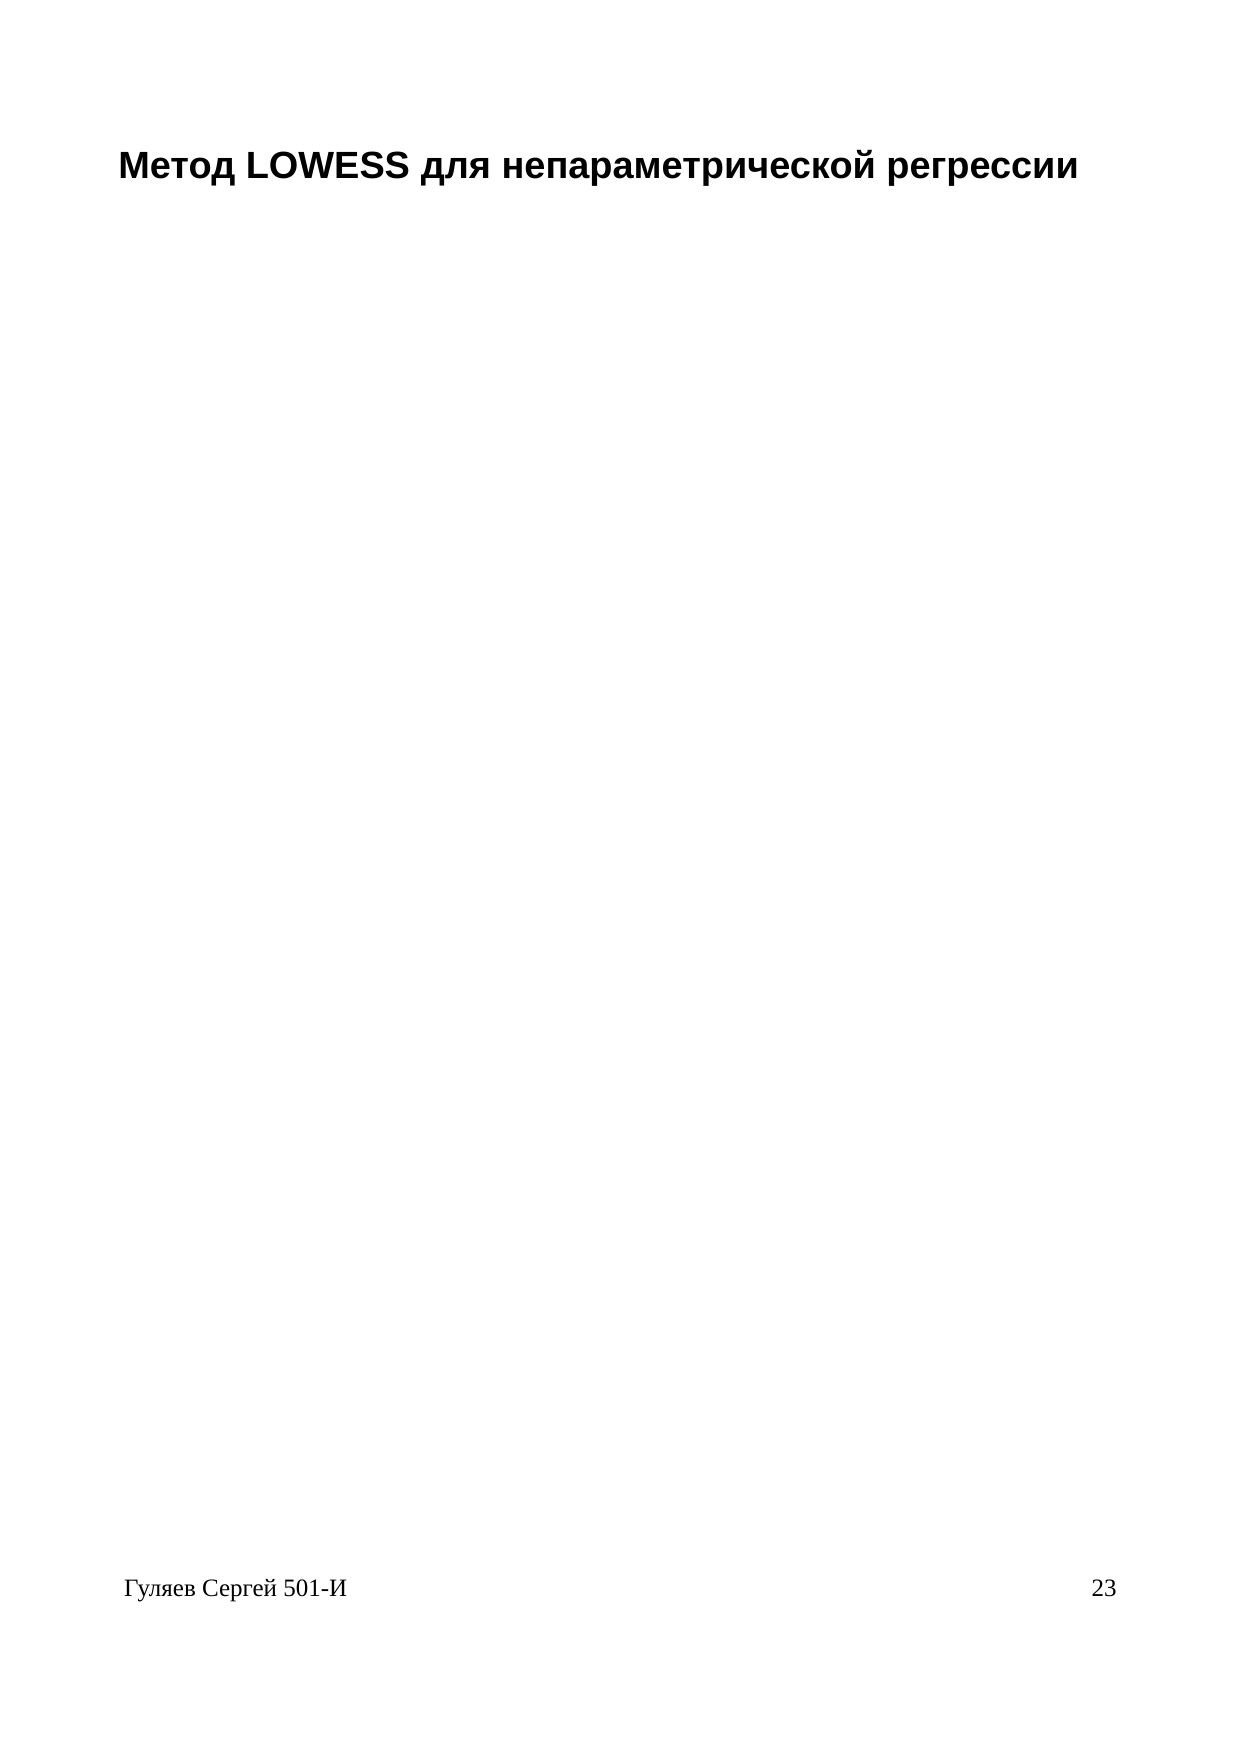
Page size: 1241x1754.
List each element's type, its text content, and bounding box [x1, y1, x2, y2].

subtitle Метод LOWESS для непараметрической регрессии [118, 143, 1122, 187]
